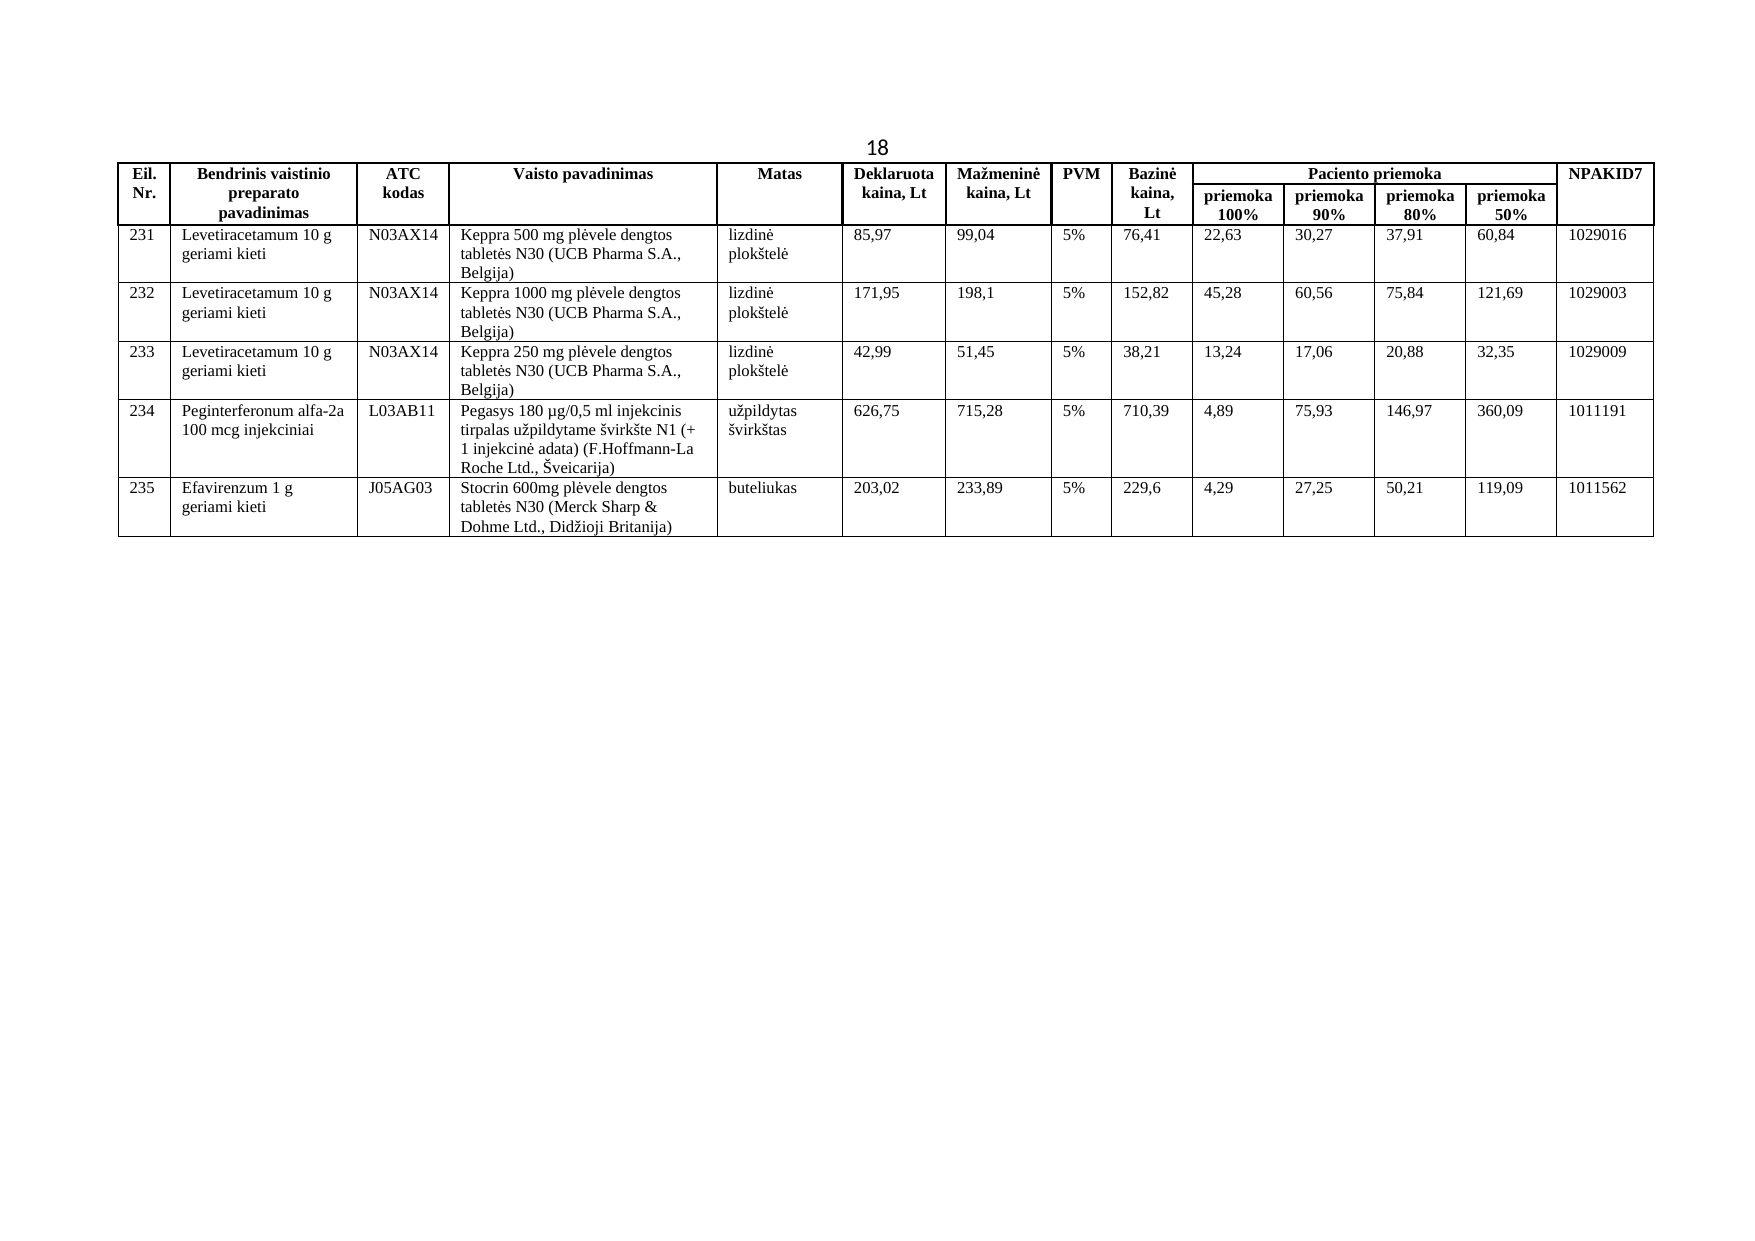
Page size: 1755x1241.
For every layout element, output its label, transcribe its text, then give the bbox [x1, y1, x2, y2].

table_cell Stocrin 600mg plėvele dengtos tabletės N30 (Merck Sharp & Dohme Ltd., Didžioji Britanija) [450, 478, 717, 536]
table_cell priemoka 100% [1194, 185, 1283, 224]
table_cell lizdinė plokštelė [718, 283, 842, 341]
table_cell 232 [119, 283, 170, 341]
table_cell 233 [119, 342, 170, 399]
table_cell 710,39 [1112, 400, 1192, 477]
table_cell 75,84 [1375, 283, 1465, 341]
table_cell 715,28 [946, 400, 1051, 477]
table_cell 76,41 [1112, 226, 1192, 282]
table_cell 171,95 [843, 283, 945, 341]
table_cell 121,69 [1466, 283, 1556, 341]
table_cell priemoka 90% [1285, 185, 1374, 224]
table_cell 20,88 [1375, 342, 1465, 399]
table_cell 4,89 [1193, 400, 1283, 477]
table_cell 32,35 [1466, 342, 1556, 399]
table_cell lizdinė plokštelė [718, 342, 842, 399]
table_cell 38,21 [1112, 342, 1192, 399]
table_header Mažmeninė kaina, Lt [947, 164, 1050, 224]
table_cell 1029009 [1557, 342, 1653, 399]
table_cell 235 [119, 478, 170, 536]
table_cell lizdinė plokštelė [718, 226, 842, 282]
table_header Paciento priemoka [1194, 164, 1556, 183]
table_header NPAKID7 [1558, 164, 1653, 224]
table_cell 85,97 [843, 226, 945, 282]
table_cell 51,45 [946, 342, 1051, 399]
table_cell 198,1 [946, 283, 1051, 341]
table_header Vaisto pavadinimas [450, 164, 716, 224]
table_cell 4,29 [1193, 478, 1283, 536]
table_cell 30,27 [1284, 226, 1374, 282]
table_cell 5% [1052, 400, 1111, 477]
table_cell J05AG03 [358, 478, 449, 536]
table_cell 60,84 [1466, 226, 1556, 282]
table_cell 1029016 [1557, 226, 1653, 282]
table_cell 22,63 [1193, 226, 1283, 282]
table_header Bendrinis vaistinio preparato pavadinimas [171, 164, 356, 224]
table_cell 146,97 [1375, 400, 1465, 477]
table_cell buteliukas [718, 478, 842, 536]
table_cell 45,28 [1193, 283, 1283, 341]
table_cell 17,06 [1284, 342, 1374, 399]
table_cell Keppra 250 mg plėvele dengtos tabletės N30 (UCB Pharma S.A., Belgija) [450, 342, 717, 399]
table_cell 27,25 [1284, 478, 1374, 536]
table_cell 203,02 [843, 478, 945, 536]
table_cell 626,75 [843, 400, 945, 477]
table_cell Keppra 500 mg plėvele dengtos tabletės N30 (UCB Pharma S.A., Belgija) [450, 226, 717, 282]
table_header Eil. Nr. [119, 164, 169, 224]
table_cell 99,04 [946, 226, 1051, 282]
table_header Bazinė kaina, Lt [1113, 164, 1192, 224]
table_cell 60,56 [1284, 283, 1374, 341]
table_cell priemoka 50% [1467, 185, 1556, 224]
table_cell 75,93 [1284, 400, 1374, 477]
table_cell 119,09 [1466, 478, 1556, 536]
table_cell Levetiracetamum 10 g geriami kieti [171, 342, 357, 399]
table_cell Pegasys 180 µg/0,5 ml injekcinis tirpalas užpildytame švirkšte N1 (+ 1 injekcinė adata) (F.Hoffmann-La Roche Ltd., Šveicarija) [450, 400, 717, 477]
table_cell 1011191 [1557, 400, 1653, 477]
table_cell 360,09 [1466, 400, 1556, 477]
table_cell 233,89 [946, 478, 1051, 536]
table_header Deklaruota kaina, Lt [844, 164, 945, 224]
table_cell 13,24 [1193, 342, 1283, 399]
table_cell 5% [1052, 478, 1111, 536]
table_header ATC kodas [358, 164, 448, 224]
table_cell 234 [119, 400, 170, 477]
table_cell 229,6 [1112, 478, 1192, 536]
table_cell 231 [119, 226, 170, 282]
table_cell priemoka 80% [1376, 185, 1465, 224]
table_cell 37,91 [1375, 226, 1465, 282]
table_cell 5% [1052, 226, 1111, 282]
table_header Matas [718, 164, 841, 224]
table_cell Peginterferonum alfa-2a 100 mcg injekciniai [171, 400, 357, 477]
table_cell Keppra 1000 mg plėvele dengtos tabletės N30 (UCB Pharma S.A., Belgija) [450, 283, 717, 341]
table_cell 152,82 [1112, 283, 1192, 341]
table_cell 1011562 [1557, 478, 1653, 536]
table_cell 1029003 [1557, 283, 1653, 341]
table_cell N03AX14 [358, 342, 449, 399]
table_cell N03AX14 [358, 226, 449, 282]
table_cell 5% [1052, 283, 1111, 341]
table_cell Efavirenzum 1 g geriami kieti [171, 478, 357, 536]
table_cell 42,99 [843, 342, 945, 399]
table_cell Levetiracetamum 10 g geriami kieti [171, 283, 357, 341]
table_cell 50,21 [1375, 478, 1465, 536]
table_cell užpildytas švirkštas [718, 400, 842, 477]
table_cell L03AB11 [358, 400, 449, 477]
table_cell N03AX14 [358, 283, 449, 341]
table_cell 5% [1052, 342, 1111, 399]
table_header PVM [1053, 164, 1111, 224]
table_cell Levetiracetamum 10 g geriami kieti [171, 226, 357, 282]
